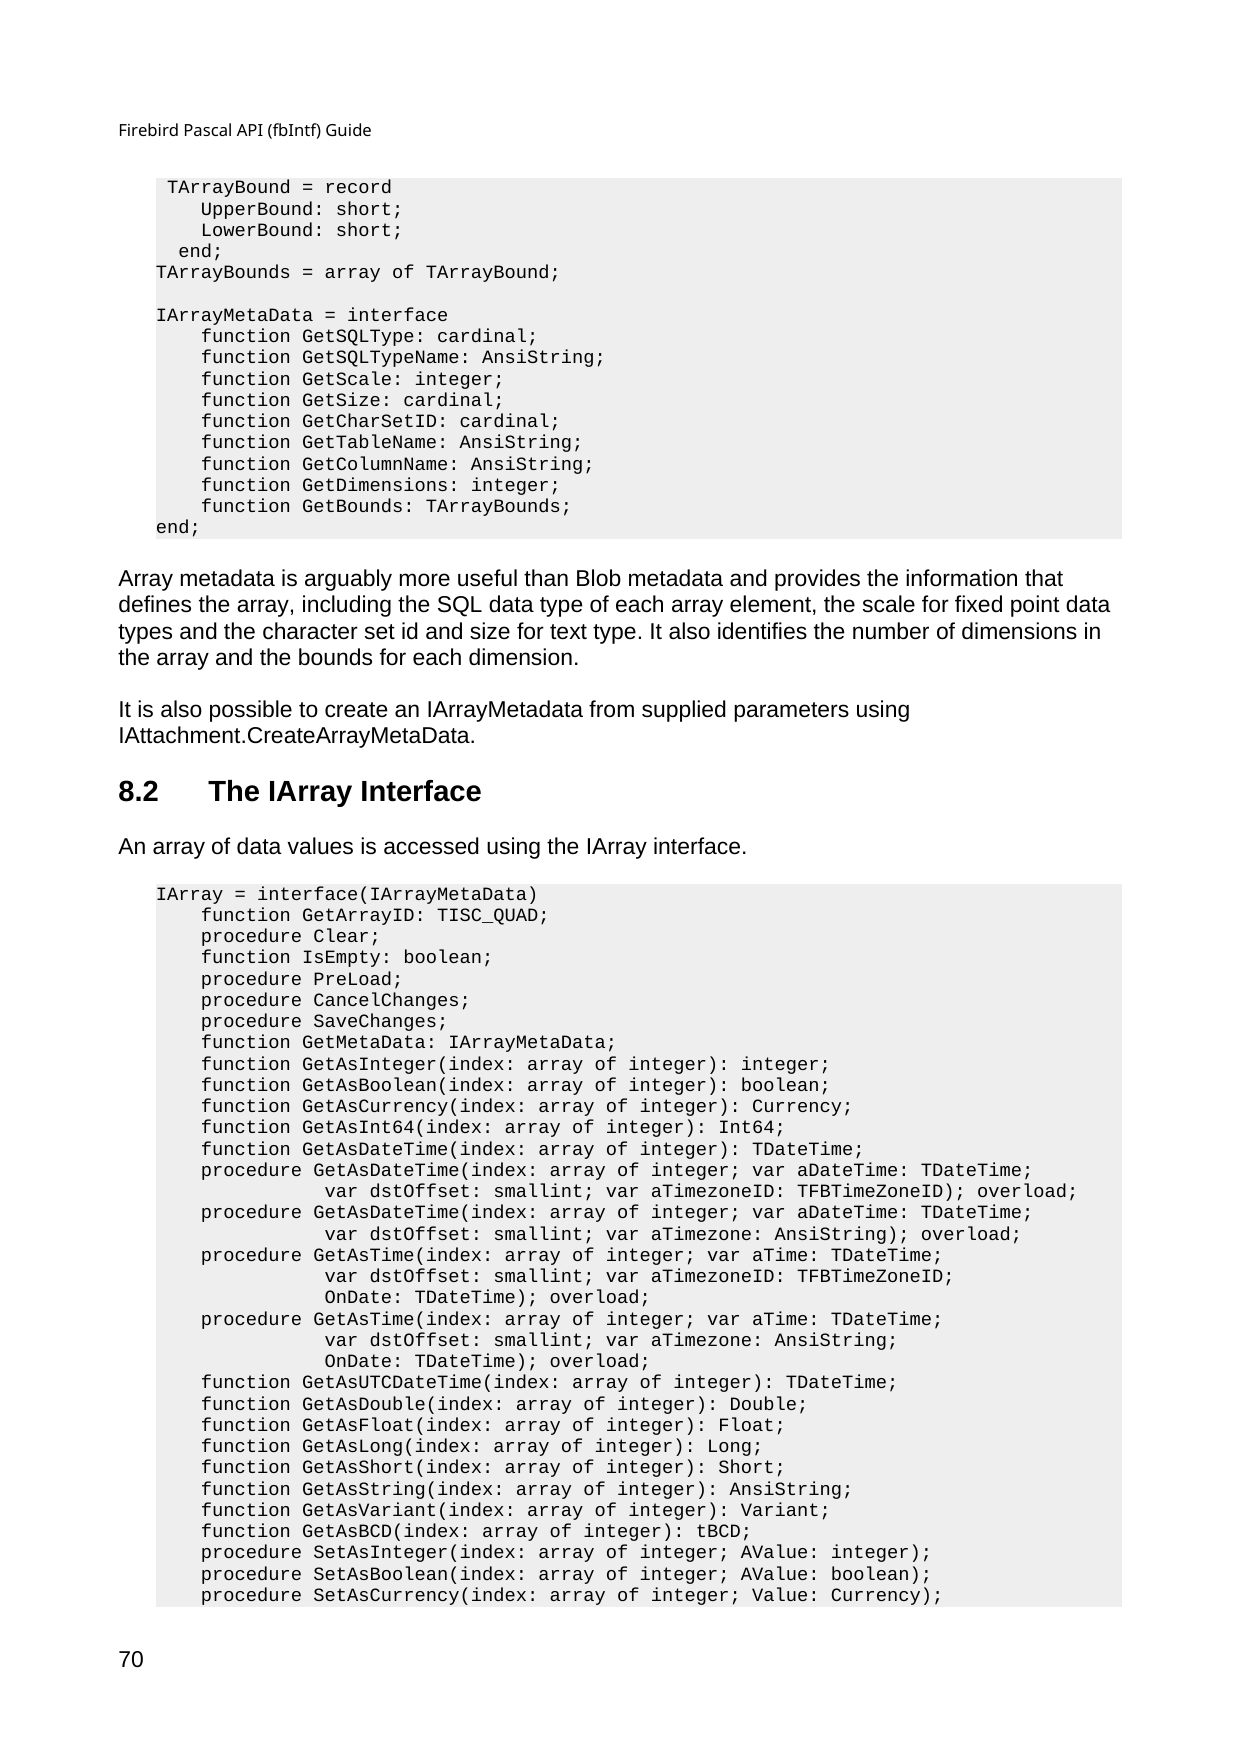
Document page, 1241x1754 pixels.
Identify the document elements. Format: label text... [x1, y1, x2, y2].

text var dstOffset: smallint; var aTimezoneID: TFBTimeZoneID); overload; [156, 1182, 1122, 1203]
text OnDate: TDateTime); overload; [156, 1352, 1122, 1373]
text function GetColumnName: AnsiString; [156, 454, 1122, 476]
text procedure GetAsTime(index: array of integer; var aTime: TDateTime; [156, 1246, 1122, 1267]
text function GetAsInt64(index: array of integer): Int64; [156, 1118, 1122, 1139]
text function GetAsDouble(index: array of integer): Double; [156, 1394, 1122, 1416]
text TArrayBounds = array of TArrayBound; [156, 263, 1122, 284]
text LowerBound: short; [156, 221, 1122, 242]
text function GetSQLTypeName: AnsiString; [156, 348, 1122, 369]
text function GetAsLong(index: array of integer): Long; [156, 1437, 1122, 1458]
subtitle The IArray Interface [118, 774, 1122, 808]
text Array metadata is arguably more useful than Blob metadata and provides the information that defines the array, including the SQL data type of each array element, the scale for fixed point data types and the character set id and size for text type. It also identifies the number of dimensions in the array and the bounds for each dimension. [118, 565, 1122, 670]
text An array of data values is accessed using the IArray interface. [118, 833, 1122, 859]
text function IsEmpty: boolean; [156, 948, 1122, 969]
text function GetBounds: TArrayBounds; [156, 497, 1122, 518]
text procedure Clear; [156, 927, 1122, 948]
text It is also possible to create an IArrayMetadata from supplied parameters using IAttachment.CreateArrayMetaData. [118, 696, 1122, 748]
text TArrayBound = record [156, 178, 1122, 199]
text var dstOffset: smallint; var aTimezoneID: TFBTimeZoneID; [156, 1267, 1122, 1288]
text procedure PreLoad; [156, 969, 1122, 991]
text procedure GetAsDateTime(index: array of integer; var aDateTime: TDateTime; [156, 1161, 1122, 1182]
text function GetSQLType: cardinal; [156, 327, 1122, 348]
text procedure SetAsCurrency(index: array of integer; Value: Currency); [156, 1586, 1122, 1607]
text procedure SaveChanges; [156, 1012, 1122, 1033]
text function GetSize: cardinal; [156, 391, 1122, 412]
text function GetAsFloat(index: array of integer): Float; [156, 1416, 1122, 1437]
text IArrayMetaData = interface [156, 306, 1122, 327]
text procedure GetAsDateTime(index: array of integer; var aDateTime: TDateTime; [156, 1203, 1122, 1224]
text function GetAsVariant(index: array of integer): Variant; [156, 1501, 1122, 1522]
text function GetAsString(index: array of integer): AnsiString; [156, 1479, 1122, 1501]
text end; [156, 242, 1122, 263]
text function GetScale: integer; [156, 369, 1122, 391]
text function GetMetaData: IArrayMetaData; [156, 1033, 1122, 1054]
text var dstOffset: smallint; var aTimezone: AnsiString); overload; [156, 1224, 1122, 1246]
text function GetArrayID: TISC_QUAD; [156, 906, 1122, 927]
text function GetTableName: AnsiString; [156, 433, 1122, 454]
text function GetAsDateTime(index: array of integer): TDateTime; [156, 1139, 1122, 1161]
text function GetAsBoolean(index: array of integer): boolean; [156, 1076, 1122, 1097]
text function GetDimensions: integer; [156, 476, 1122, 497]
text procedure GetAsTime(index: array of integer; var aTime: TDateTime; [156, 1309, 1122, 1331]
text OnDate: TDateTime); overload; [156, 1288, 1122, 1309]
text function GetCharSetID: cardinal; [156, 412, 1122, 433]
text UpperBound: short; [156, 199, 1122, 221]
text var dstOffset: smallint; var aTimezone: AnsiString; [156, 1331, 1122, 1352]
text function GetAsShort(index: array of integer): Short; [156, 1458, 1122, 1479]
text procedure CancelChanges; [156, 991, 1122, 1012]
text end; [156, 518, 1122, 539]
text function GetAsInteger(index: array of integer): integer; [156, 1054, 1122, 1076]
text function GetAsBCD(index: array of integer): tBCD; [156, 1522, 1122, 1543]
text function GetAsUTCDateTime(index: array of integer): TDateTime; [156, 1373, 1122, 1394]
text procedure SetAsBoolean(index: array of integer; AValue: boolean); [156, 1564, 1122, 1586]
text procedure SetAsInteger(index: array of integer; AValue: integer); [156, 1543, 1122, 1564]
text function GetAsCurrency(index: array of integer): Currency; [156, 1097, 1122, 1118]
text IArray = interface(IArrayMetaData) [156, 884, 1122, 906]
